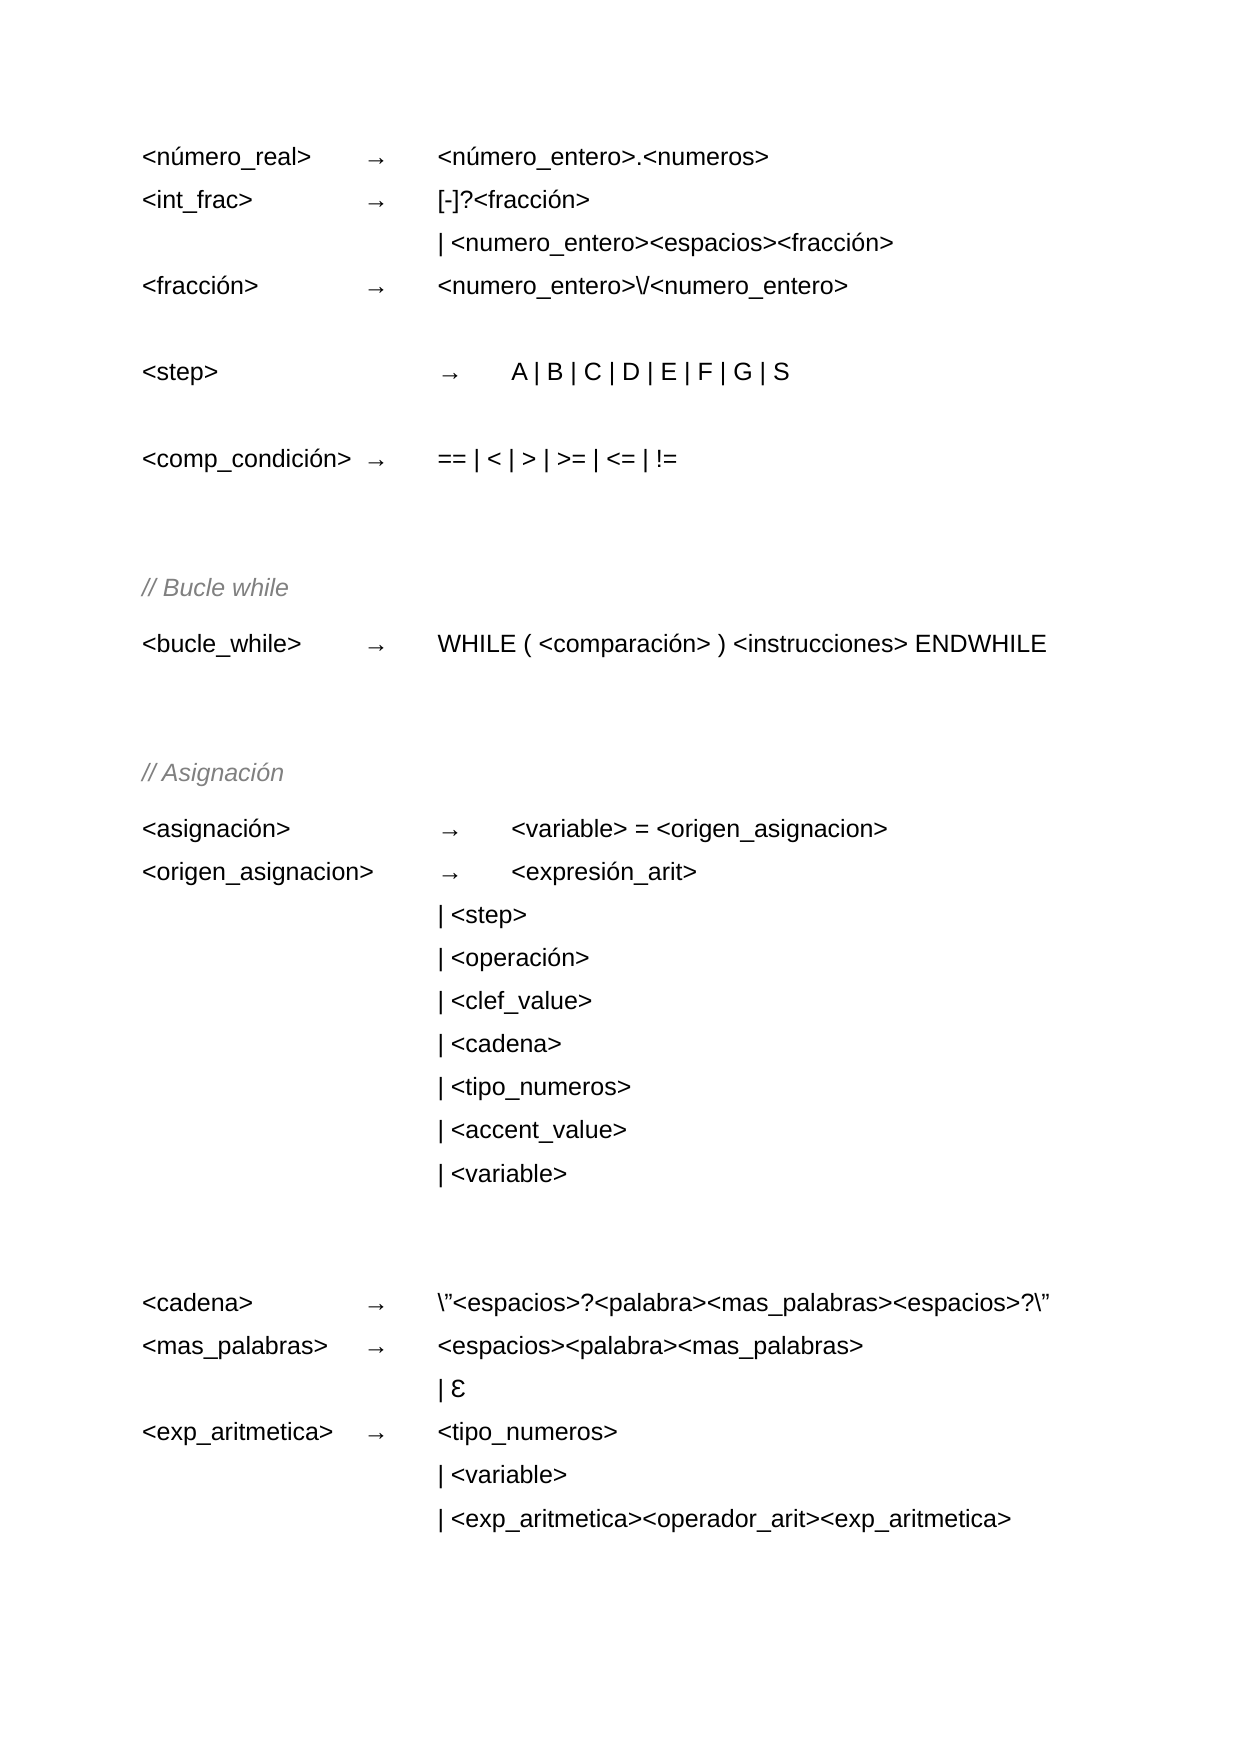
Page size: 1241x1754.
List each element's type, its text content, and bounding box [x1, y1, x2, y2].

text | <cadena> [142, 1029, 1098, 1058]
text <mas_palabras> → <espacios><palabra><mas_palabras> [142, 1331, 1098, 1360]
text <cadena> → \”<espacios>?<palabra><mas_palabras><espacios>?\” [142, 1288, 1098, 1317]
text <int_frac> → [-]?<fracción> [142, 185, 1098, 214]
text <step> → A | B | C | D | E | F | G | S [142, 357, 1098, 386]
text // Asignación [142, 758, 1098, 787]
text | <variable> [142, 1461, 1098, 1489]
text | <step> [142, 900, 1098, 929]
text <fracción> → <numero_entero>\/<numero_entero> [142, 271, 1098, 300]
text | <variable> [142, 1159, 1098, 1187]
text | Ɛ [142, 1374, 1098, 1403]
text | <operación> [142, 943, 1098, 972]
text | <exp_aritmetica><operador_arit><exp_aritmetica> [142, 1504, 1098, 1532]
text // Bucle while [142, 573, 1098, 602]
text <exp_aritmetica> → <tipo_numeros> [142, 1417, 1098, 1446]
text | <numero_entero><espacios><fracción> [142, 228, 1098, 257]
text <comp_condición> → == | < | > | >= | <= | != [142, 444, 1098, 472]
text | <tipo_numeros> [142, 1072, 1098, 1101]
text | <accent_value> [142, 1116, 1098, 1144]
text <asignación> → <variable> = <origen_asignacion> [142, 814, 1098, 842]
text | <clef_value> [142, 986, 1098, 1015]
text <origen_asignacion> → <expresión_arit> [142, 857, 1098, 886]
text <número_real> → <número_entero>.<numeros> [142, 142, 1098, 171]
text <bucle_while> → WHILE ( <comparación> ) <instrucciones> ENDWHILE [142, 629, 1098, 657]
